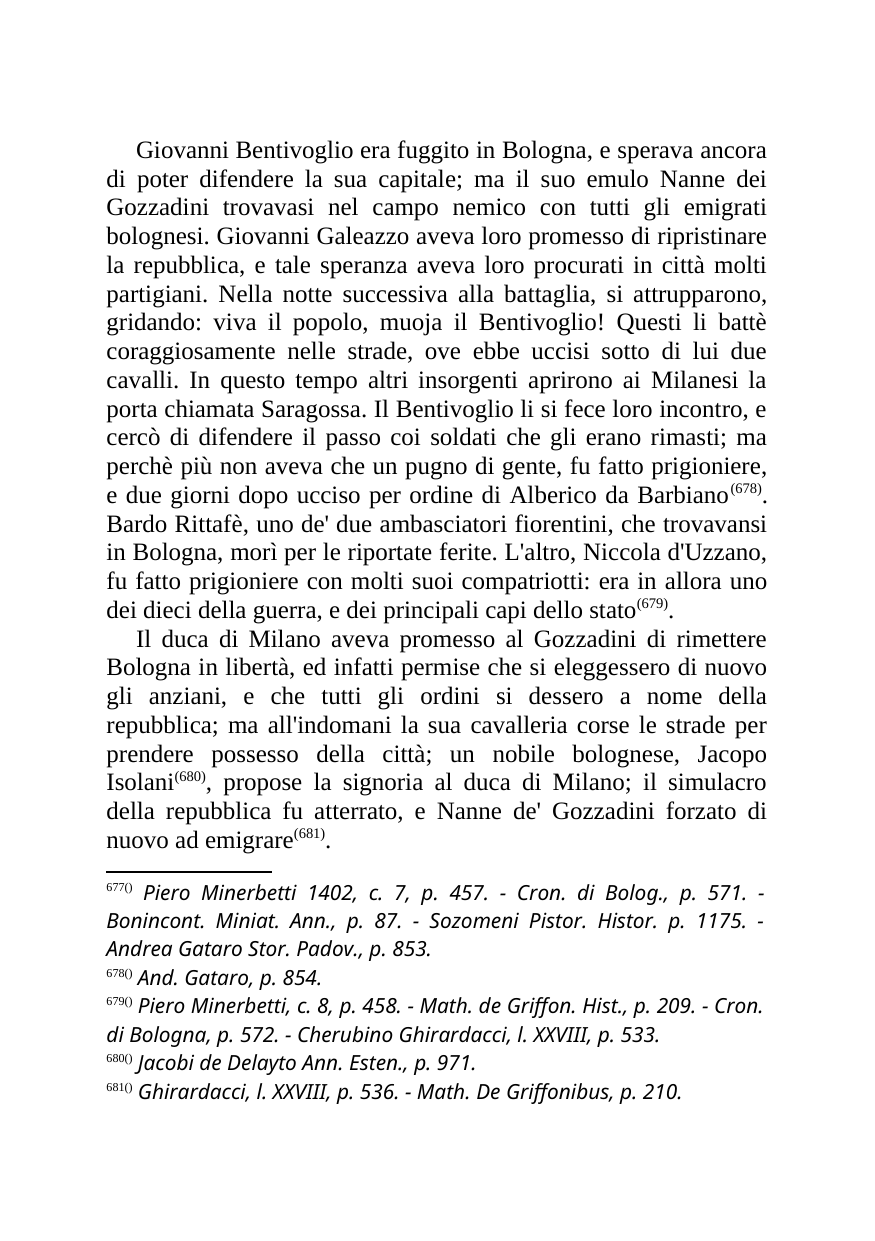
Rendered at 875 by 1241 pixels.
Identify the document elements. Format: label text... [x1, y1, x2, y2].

text Il duca di Milano aveva promesso al Gozzadini di rimettere Bologna in libertà, ed infatti permise che si eleggessero di nuovo gli anziani, e che tutti gli ordini si dessero a nome della repubblica; ma all'indomani la sua cavalleria corse le strade per prendere possesso della città; un nobile bolognese, Jacopo Isolani(), propose la signoria al duca di Milano; il simulacro della repubblica fu atterrato, e Nanne de' Gozzadini forzato di nuovo ad emigrare(). [106, 624, 768, 854]
text () And. Gataro, p. 854. [106, 963, 768, 991]
text () Piero Minerbetti 1402, c. 7, p. 457. - Cron. di Bolog., p. 571. - Bonincont. Miniat. Ann., p. 87. - Sozomeni Pistor. Histor. p. 1175. - Andrea Gataro Stor. Padov., p. 853. [106, 878, 768, 963]
text () Piero Minerbetti, c. 8, p. 458. - Math. de Griffon. Hist., p. 209. - Cron. di Bologna, p. 572. - Cherubino Ghirardacci, l. XXVIII, p. 533. [106, 991, 768, 1048]
text Giovanni Bentivoglio era fuggito in Bologna, e sperava ancora di poter difendere la sua capitale; ma il suo emulo Nanne dei Gozzadini trovavasi nel campo nemico con tutti gli emigrati bolognesi. Giovanni Galeazzo aveva loro promesso di ripristinare la repubblica, e tale speranza aveva loro procurati in città molti partigiani. Nella notte successiva alla battaglia, si attrupparono, gridando: viva il popolo, muoja il Bentivoglio! Questi li battè coraggiosamente nelle strade, ove ebbe uccisi sotto di lui due cavalli. In questo tempo altri insorgenti aprirono ai Milanesi la porta chiamata Saragossa. Il Bentivoglio li si fece loro incontro, e cercò di difendere il passo coi soldati che gli erano rimasti; ma perchè più non aveva che un pugno di gente, fu fatto prigioniere, e due giorni dopo ucciso per ordine di Alberico da Barbiano(). Bardo Rittafè, uno de' due ambasciatori fiorentini, che trovavansi in Bologna, morì per le riportate ferite. L'altro, Niccola d'Uzzano, fu fatto prigioniere con molti suoi compatriotti: era in allora uno dei dieci della guerra, e dei principali capi dello stato(). [106, 135, 768, 624]
text () Ghirardacci, l. XXVIII, p. 536. - Math. De Griffonibus, p. 210. [106, 1077, 768, 1105]
text () Jacobi de Delayto Ann. Esten., p. 971. [106, 1048, 768, 1077]
